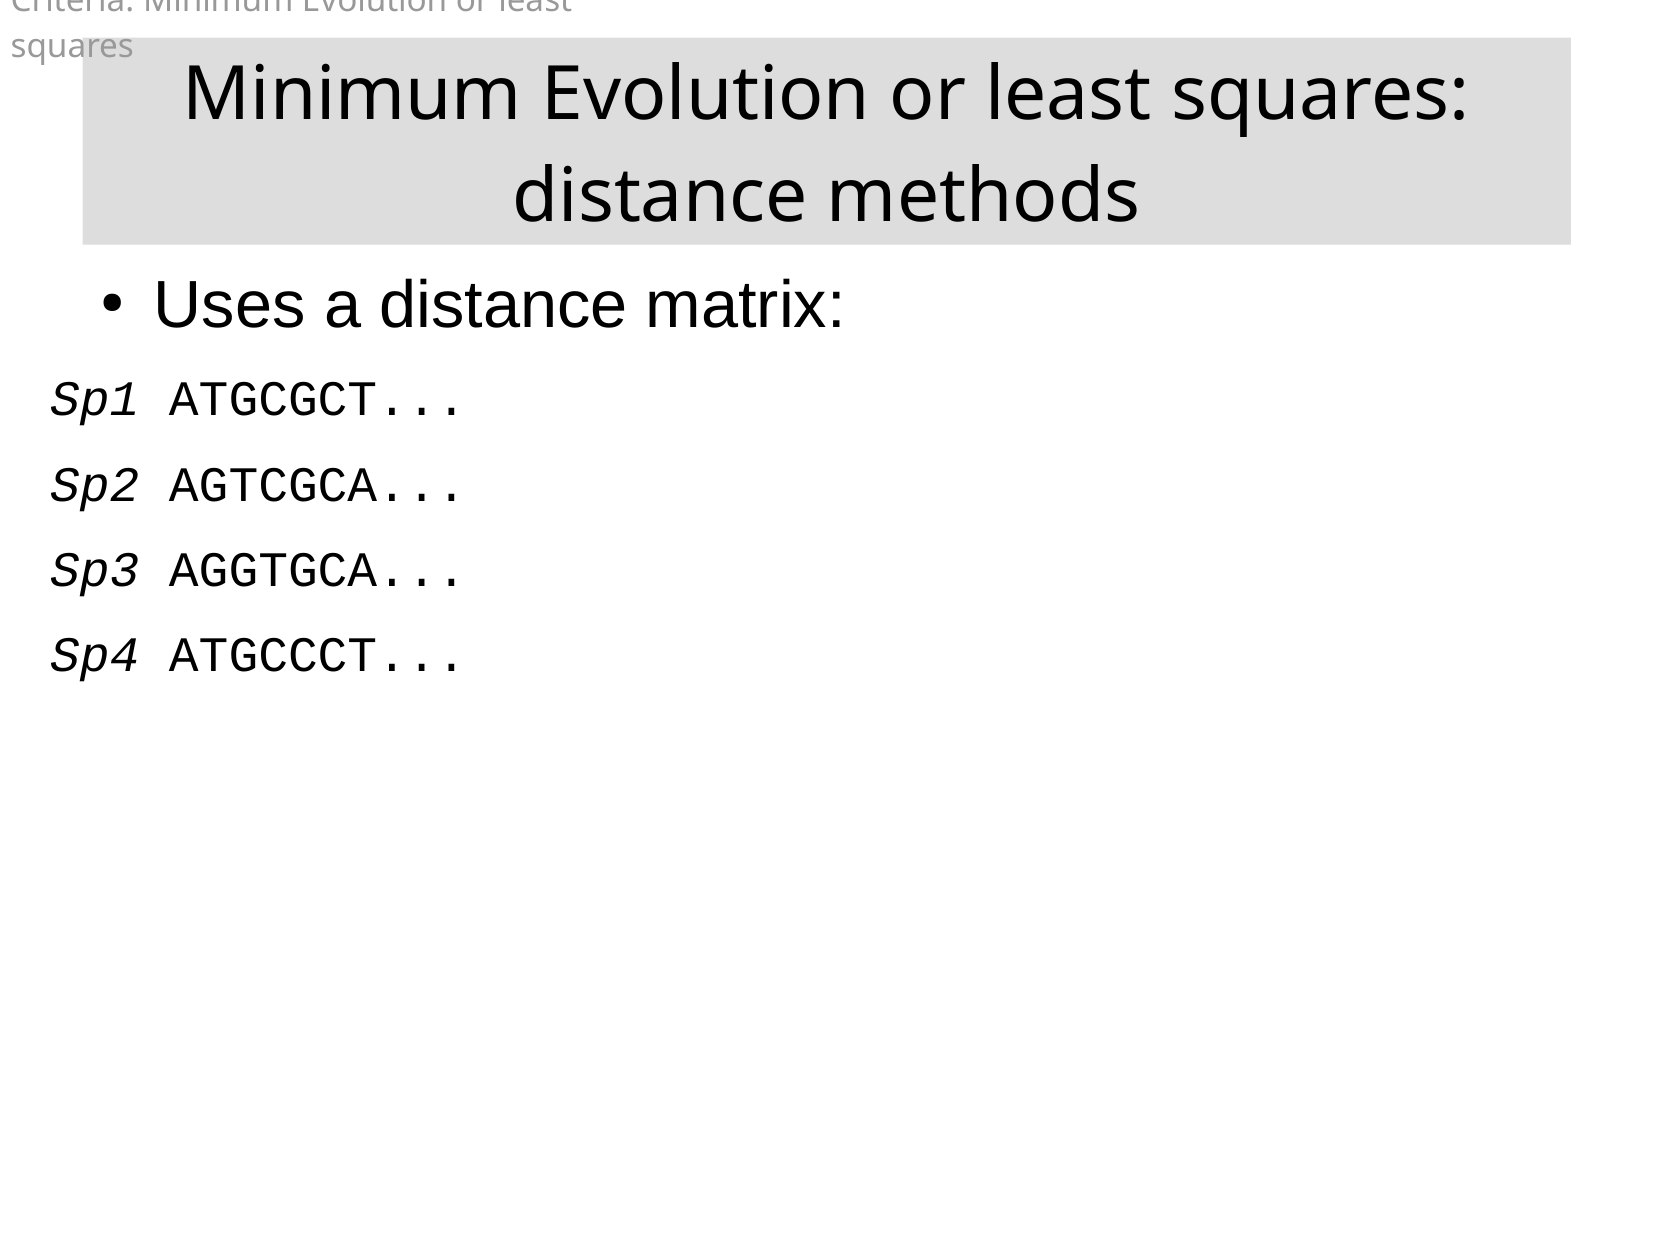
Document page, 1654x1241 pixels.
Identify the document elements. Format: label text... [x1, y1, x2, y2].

list Uses a distance matrix: [82, 266, 1571, 352]
title Minimum Evolution or least squares: distance methods [82, 37, 1571, 245]
text_box Criteria: Minimum Evolution or least squares [10, 0, 676, 73]
list Sp1 ATGCGCT... Sp2 AGTCGCA... Sp3 AGGTGCA... Sp4 ATGCCCT... [0, 374, 520, 691]
